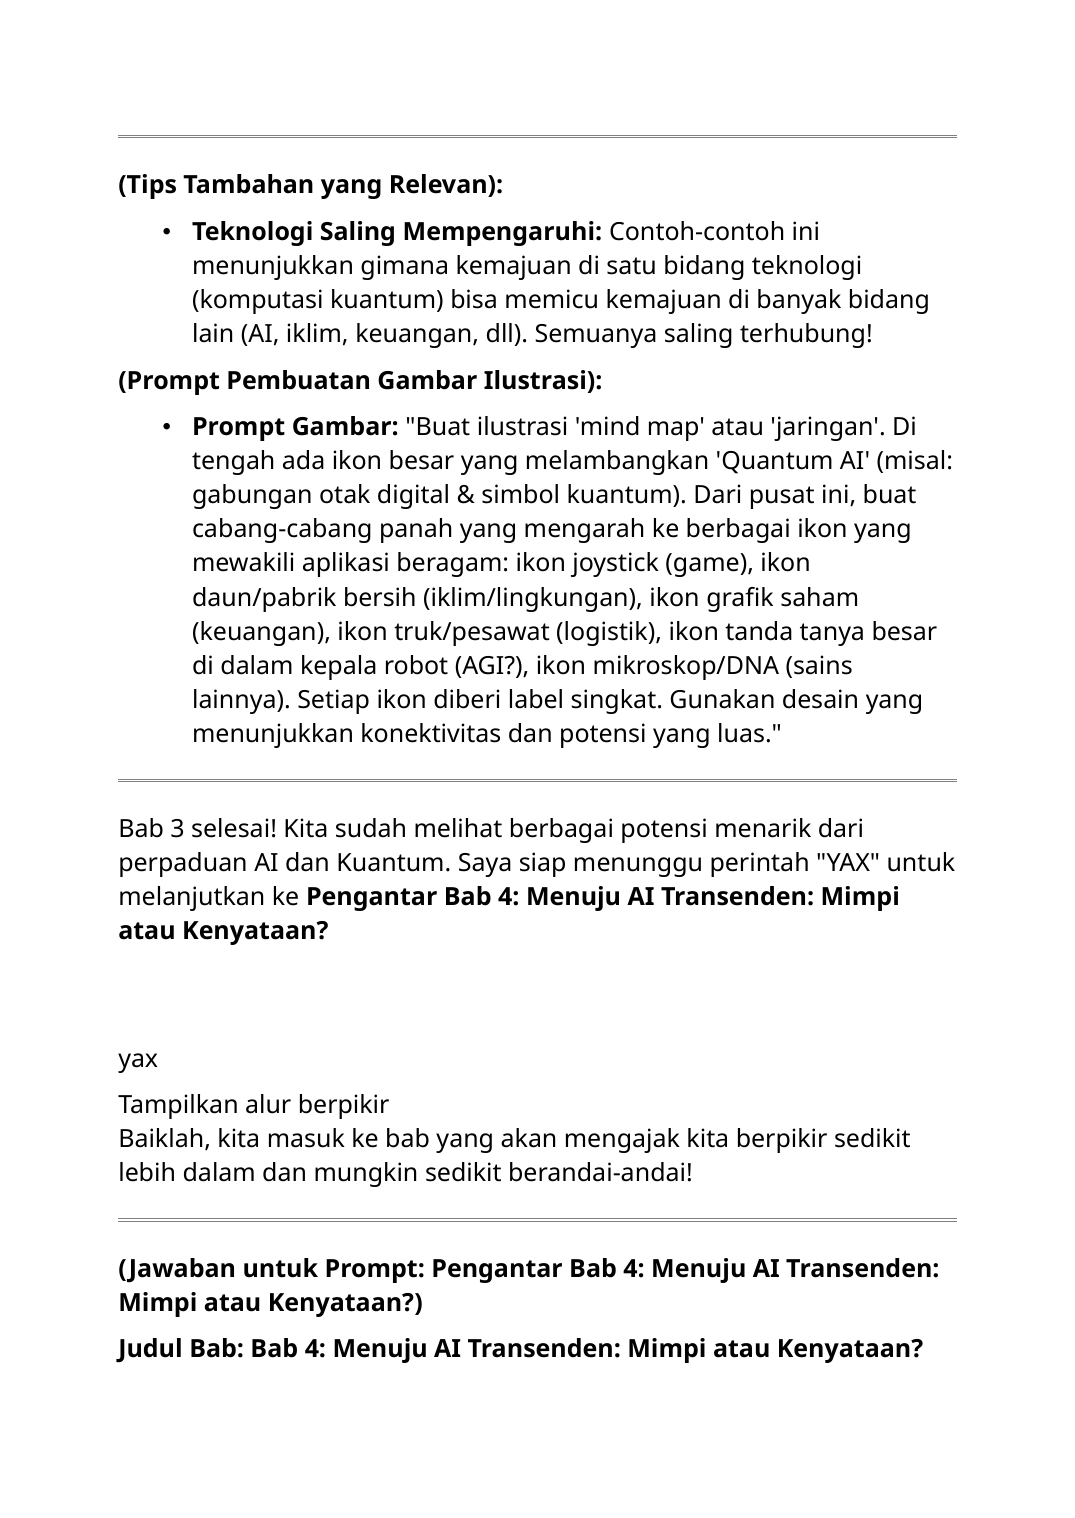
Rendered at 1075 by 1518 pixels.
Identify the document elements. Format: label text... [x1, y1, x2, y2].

text (Tips Tambahan yang Relevan): [118, 167, 957, 201]
text Judul Bab: Bab 4: Menuju AI Transenden: Mimpi atau Kenyataan? [118, 1331, 957, 1365]
text (Jawaban untuk Prompt: Pengantar Bab 4: Menuju AI Transenden: Mimpi atau Kenyataan?) [118, 1250, 957, 1318]
text Bab 3 selesai! Kita sudah melihat berbagai potensi menarik dari perpaduan AI dan Kuantum. Saya siap menunggu perintah "YAX" untuk melanjutkan ke Pengantar Bab 4: Menuju AI Transenden: Mimpi atau Kenyataan? [118, 811, 957, 947]
text Tampilkan alur berpikir [118, 1087, 957, 1121]
text yax [118, 1040, 957, 1074]
text (Prompt Pembuatan Gambar Ilustrasi): [118, 362, 957, 396]
list Teknologi Saling Mempengaruhi: Contoh-contoh ini menunjukkan gimana kemajuan di satu bidang teknologi (komputasi kuantum) bisa memicu kemajuan di banyak bidang lain (AI, iklim, keuangan, dll). Semuanya saling terhubung! [162, 213, 957, 350]
list Prompt Gambar: "Buat ilustrasi 'mind map' atau 'jaringan'. Di tengah ada ikon besar yang melambangkan 'Quantum AI' (misal: gabungan otak digital & simbol kuantum). Dari pusat ini, buat cabang-cabang panah yang mengarah ke berbagai ikon yang mewakili aplikasi beragam: ikon joystick (game), ikon daun/pabrik bersih (iklim/lingkungan), ikon grafik saham (keuangan), ikon truk/pesawat (logistik), ikon tanda tanya besar di dalam kepala robot (AGI?), ikon mikroskop/DNA (sains lainnya). Setiap ikon diberi label singkat. Gunakan desain yang menunjukkan konektivitas dan potensi yang luas." [162, 409, 957, 749]
text Baiklah, kita masuk ke bab yang akan mengajak kita berpikir sedikit lebih dalam dan mungkin sedikit berandai-andai! [118, 1121, 957, 1189]
